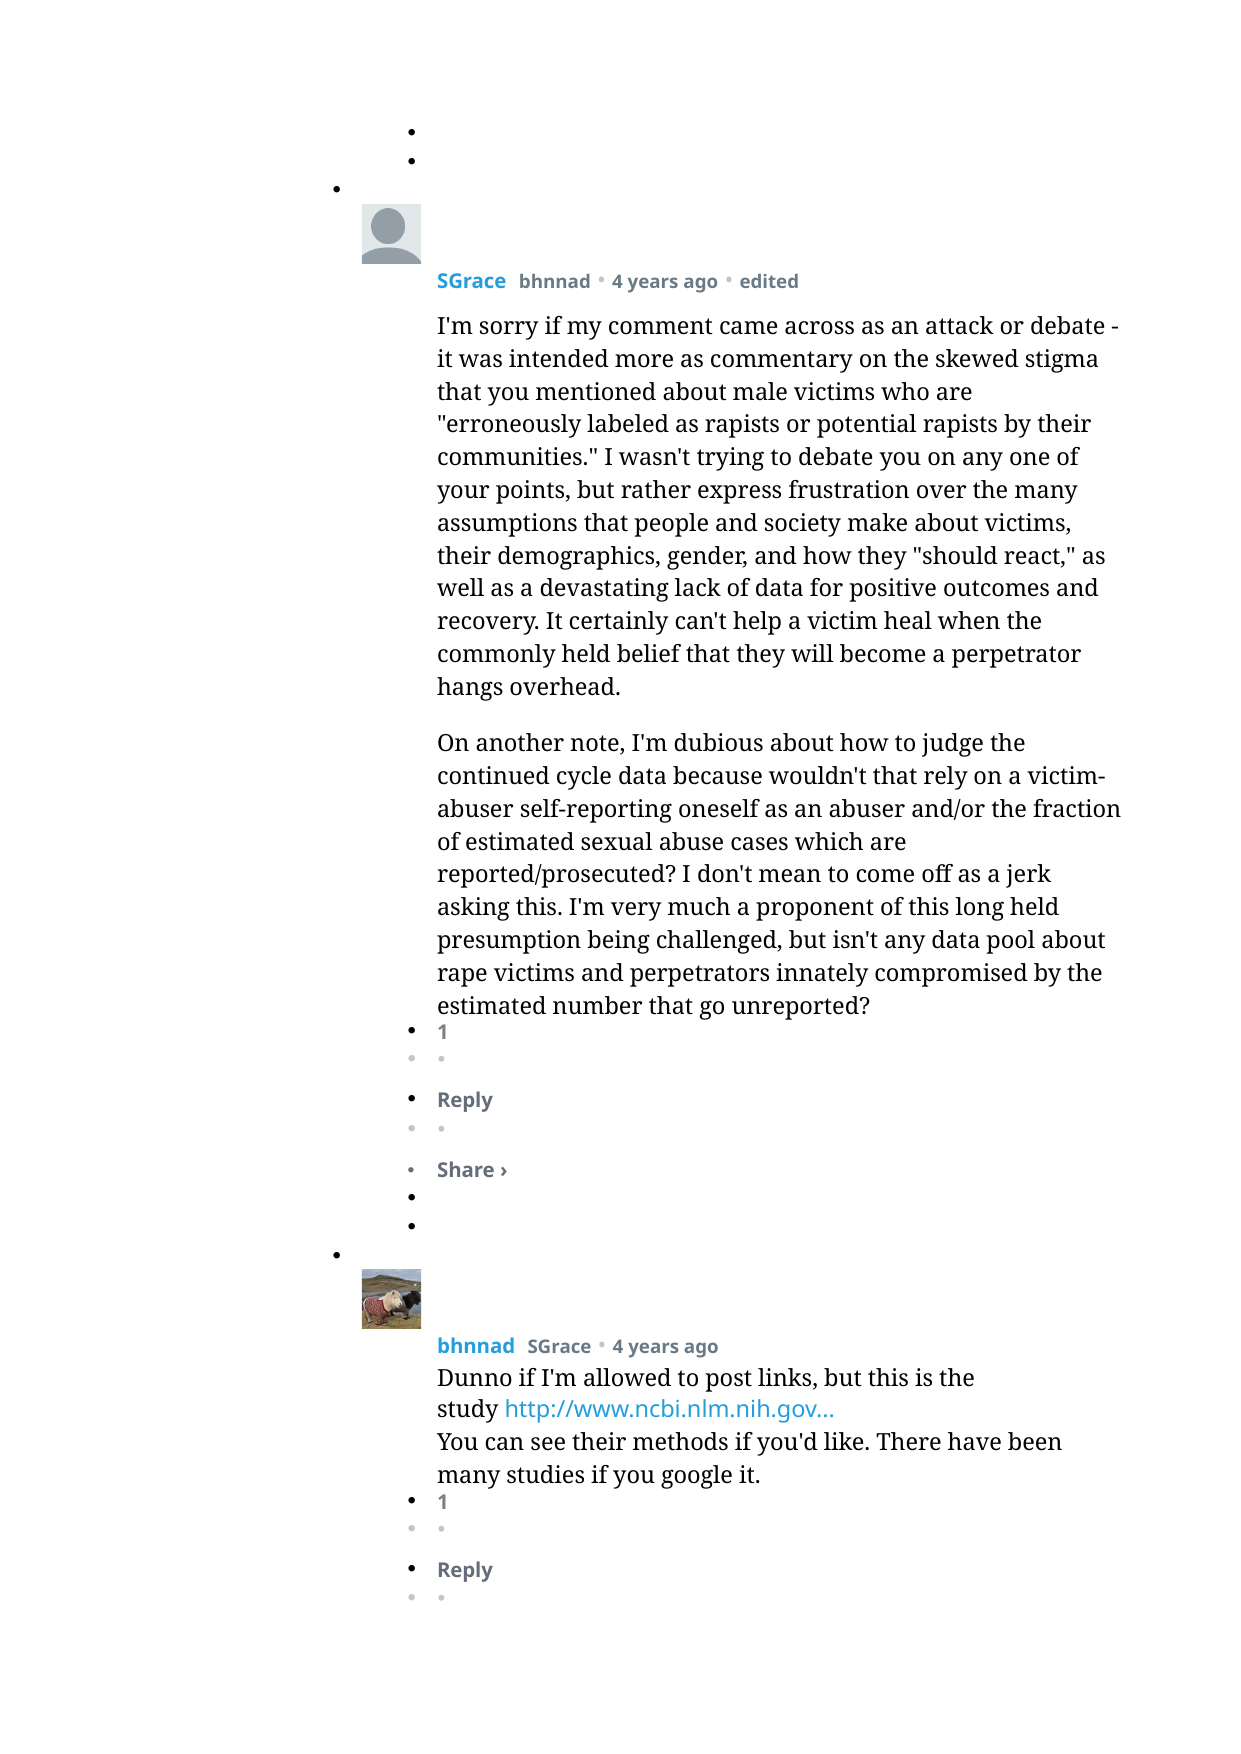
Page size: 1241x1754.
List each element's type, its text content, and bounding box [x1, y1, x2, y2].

list • [437, 1114, 1111, 1143]
list On another note, I'm dubious about how to judge the continued cycle data because wouldn't that rely on a victim-abuser self-reporting oneself as an abuser and/or the fraction of estimated sexual abuse cases which are reported/prosecuted? I don't mean to come off as a jerk asking this. I'm very much a proponent of this long held presumption being challenged, but isn't any data pool about rape victims and perpetrators innately compromised by the estimated number that go unreported? [437, 726, 1122, 1021]
list SGrace bhnnad • 4 years ago • edited [437, 264, 1122, 296]
picture [361, 1269, 422, 1329]
list • [437, 1583, 1111, 1612]
list • [437, 1044, 1111, 1073]
picture [361, 204, 422, 264]
list 1 [437, 1021, 1111, 1044]
list Share › [437, 1156, 1122, 1183]
list 1 [437, 1490, 1111, 1514]
list I'm sorry if my comment came across as an attack or debate - it was intended more as commentary on the skewed stigma that you mentioned about male victims who are "erroneously labeled as rapists or potential rapists by their communities." I wasn't trying to debate you on any one of your points, but rather express frustration over the many assumptions that people and society make about victims, their demographics, gender, and how they "should react," as well as a devastating lack of data for positive outcomes and recovery. It certainly can't help a victim heal when the commonly held belief that they will become a perpetrator hangs overhead. [437, 308, 1122, 702]
list bhnnad SGrace • 4 years ago [437, 1329, 1122, 1361]
list Dunno if I'm allowed to post links, but this is the study http://www.ncbi.nlm.nih.gov... [437, 1361, 1122, 1425]
list Reply [437, 1556, 1111, 1583]
list Reply [437, 1086, 1111, 1114]
list You can see their methods if you'd like. There have been many studies if you google it. [437, 1425, 1122, 1490]
list • [437, 1514, 1111, 1543]
